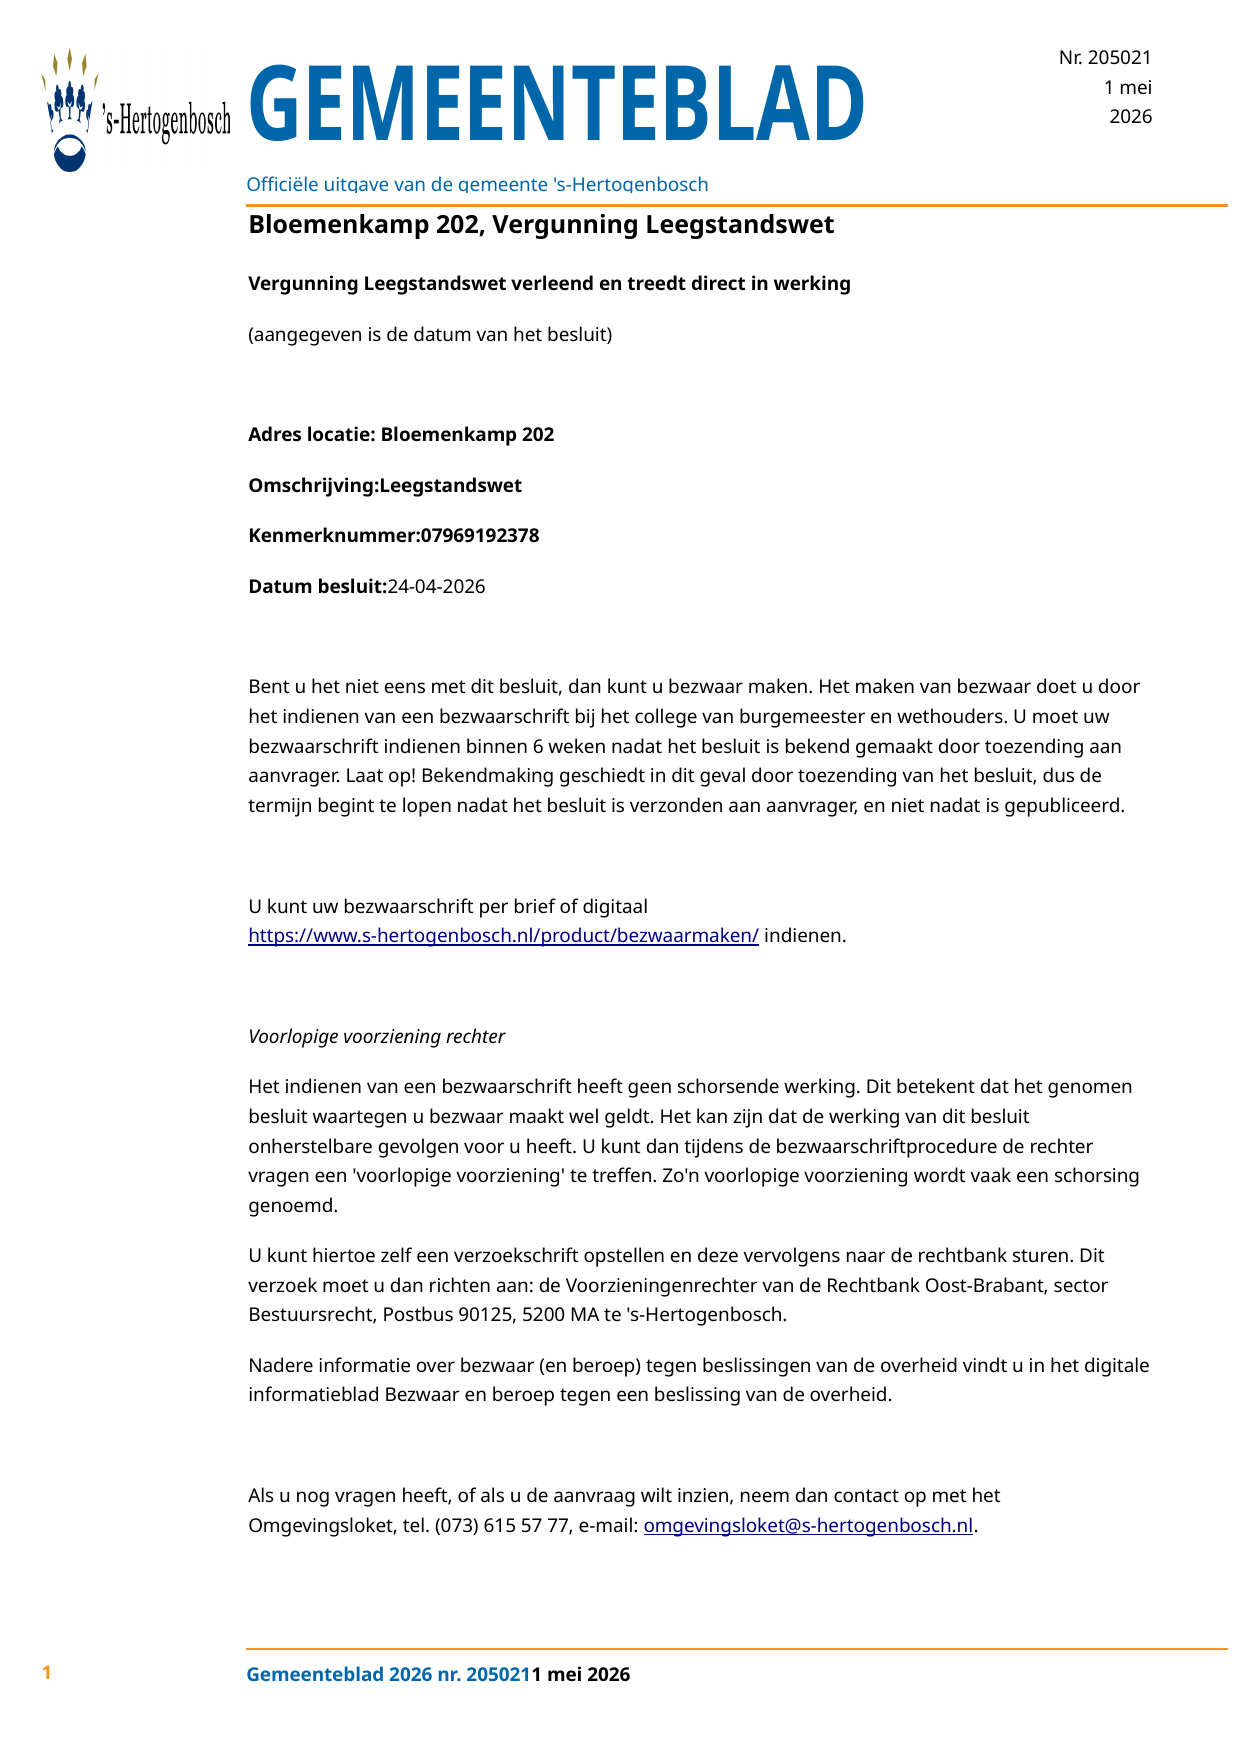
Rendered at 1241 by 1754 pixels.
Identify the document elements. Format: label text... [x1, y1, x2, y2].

text Datum besluit:24-04-2026 [248, 573, 1152, 598]
picture [41, 47, 231, 172]
text U kunt hiertoe zelf een verzoekschrift opstellen en deze vervolgens naar de rechtbank sturen. Dit verzoek moet u dan richten aan: de Voorzieningenrechter van de Rechtbank Oost-Brabant, sector Bestuursrecht, Postbus 90125, 5200 MA te 's-Hertogenbosch. [248, 1242, 1152, 1327]
text Kenmerknummer:07969192378 [248, 522, 1152, 548]
text U kunt uw bezwaarschrift per brief of digitaal https://www.s-hertogenbosch.nl/product/bezwaarmaken/ indienen. [248, 893, 1152, 948]
text Voorlopige voorziening rechter [248, 1023, 1152, 1049]
text Als u nog vragen heeft, of als u de aanvraag wilt inzien, neem dan contact op met het Omgevingsloket, tel. (073) 615 57 77, e-mail: omgevingsloket@s-hertogenbosch.nl. [248, 1482, 1152, 1538]
text Het indienen van een bezwaarschrift heeft geen schorsende werking. Dit betekent dat het genomen besluit waartegen u bezwaar maakt wel geldt. Het kan zijn dat de werking van dit besluit onherstelbare gevolgen voor u heeft. U kunt dan tijdens de bezwaarschriftprocedure de rechter vragen een 'voorlopige voorziening' te treffen. Zo'n voorlopige voorziening wordt vaak een schorsing genoemd. [248, 1074, 1152, 1218]
text Omschrijving:Leegstandswet [248, 472, 1152, 498]
text Vergunning Leegstandswet verleend en treedt direct in werking [248, 270, 1152, 296]
text Adres locatie: Bloemenkamp 202 [248, 422, 1152, 447]
text Nadere informatie over bezwaar (en beroep) tegen beslissingen van de overheid vindt u in het digitale informatieblad Bezwaar en beroep tegen een beslissing van de overheid. [248, 1352, 1152, 1407]
text Bloemenkamp 202, Vergunning Leegstandswet [248, 207, 1152, 241]
text Bent u het niet eens met dit besluit, dan kunt u bezwaar maken. Het maken van bezwaar doet u door het indienen van een bezwaarschrift bij het college van burgemeester en wethouders. U moet uw bezwaarschrift indienen binnen 6 weken nadat het besluit is bekend gemaakt door toezending aan aanvrager. Laat op! Bekendmaking geschiedt in dit geval door toezending van het besluit, dus de termijn begint te lopen nadat het besluit is verzonden aan aanvrager, en niet nadat is gepubliceerd. [248, 674, 1152, 818]
text (aangegeven is de datum van het besluit) [248, 321, 1152, 346]
